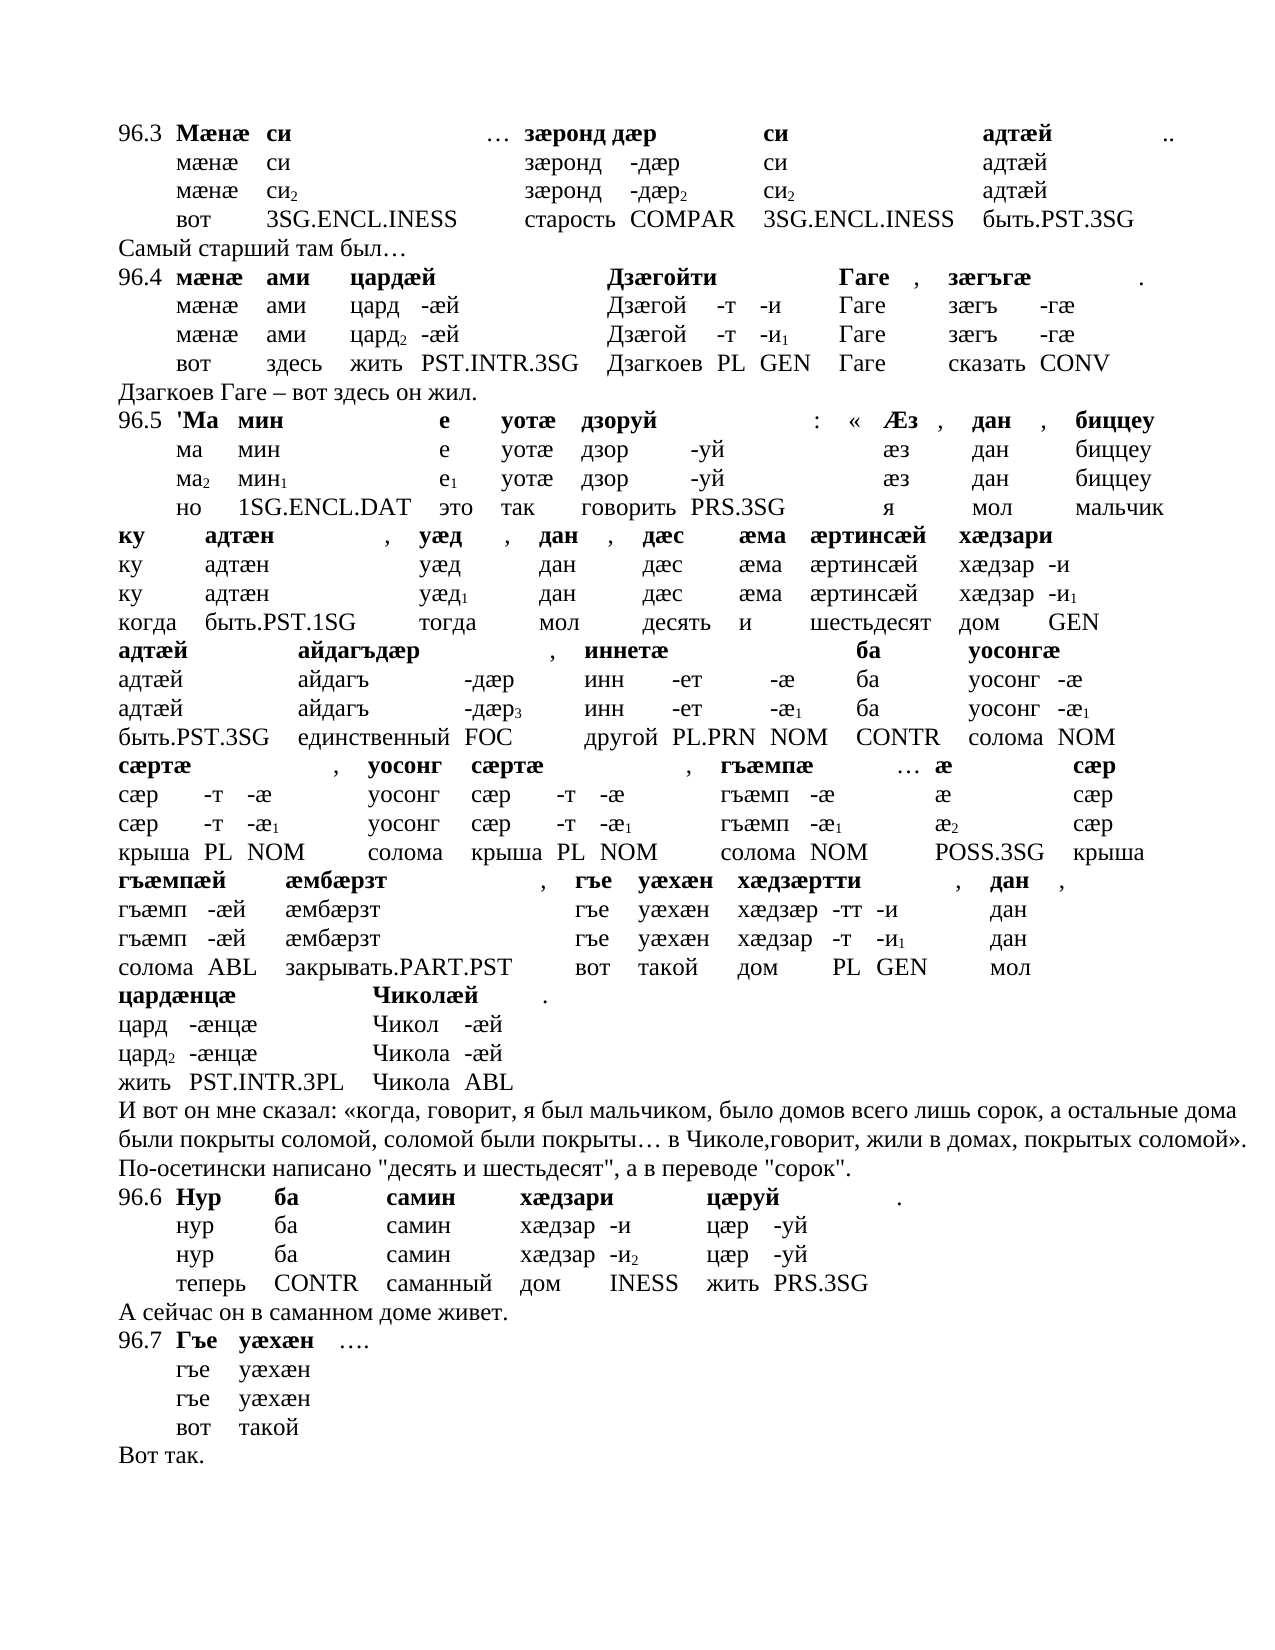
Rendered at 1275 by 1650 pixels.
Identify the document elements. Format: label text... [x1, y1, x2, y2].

text зæгъ [948, 291, 1026, 319]
text здесь [266, 348, 322, 377]
text Дзагкоев Гаге – вот здесь он жил. [118, 377, 1249, 406]
text дæс [642, 521, 725, 549]
text , [1058, 866, 1079, 894]
text солома [368, 837, 443, 866]
text По-осетински написано "десять и шестьдесят", а в переводе "сорок". [118, 1153, 1249, 1182]
text дзоруй [581, 406, 799, 434]
text си [266, 147, 458, 176]
text 3SG.ENCL.INESS [266, 204, 458, 233]
text -и1 [1048, 578, 1099, 607]
text NOM [247, 837, 305, 866]
text NOM [599, 837, 658, 866]
text мин [238, 434, 411, 463]
text е1 [439, 463, 473, 492]
text -æй [207, 894, 258, 923]
text вот [176, 348, 238, 377]
text дан [539, 578, 580, 607]
text дзор [581, 463, 677, 492]
text Нур [176, 1182, 260, 1211]
text сказать [948, 348, 1026, 377]
text А сейчас он в саманном доме живет. [118, 1297, 1249, 1326]
text æ [934, 779, 1045, 808]
text -тт [832, 894, 862, 923]
text дан [972, 434, 1013, 463]
text адтæй [118, 693, 270, 722]
text ABL [464, 1067, 514, 1096]
text -æнцæ [189, 1038, 345, 1067]
text уæхæн [638, 894, 710, 923]
text , [549, 636, 570, 664]
text Дзагкоев [607, 348, 703, 377]
text уотæ [501, 406, 567, 434]
text 96.5 [118, 406, 162, 434]
text айдагъ [298, 693, 450, 722]
text вот [176, 1412, 211, 1441]
text цард2 [118, 1038, 175, 1067]
text ма [176, 434, 210, 463]
text зæгъгæ [948, 262, 1124, 291]
text уотæ [501, 463, 553, 492]
text уосонг [368, 808, 443, 837]
text зæронд [524, 176, 616, 204]
text зæронд дæр [524, 118, 749, 147]
text ба [274, 1239, 359, 1268]
text гъе [176, 1354, 211, 1383]
text Æз [883, 406, 923, 434]
text сæр [1073, 779, 1145, 808]
text CONTR [274, 1268, 359, 1297]
text гъæмп [118, 894, 194, 923]
text 96.3 [118, 118, 162, 147]
text NOM [810, 837, 868, 866]
text мол [990, 952, 1031, 981]
text . [542, 981, 563, 1009]
text уæд [419, 521, 490, 549]
text закрывать.PART.PST [285, 952, 512, 981]
text гъæмп [720, 808, 796, 837]
text так [501, 492, 553, 521]
text -æ [810, 779, 868, 808]
text гъе [575, 923, 610, 952]
text хæдзар [737, 923, 818, 952]
text æз [883, 463, 909, 492]
text -æ [599, 779, 658, 808]
text PRS.3SG [773, 1268, 869, 1297]
text уосонг [968, 664, 1044, 693]
text цард2 [350, 319, 407, 348]
text ами [266, 262, 336, 291]
text -и1 [876, 923, 928, 952]
text адтæн [204, 549, 357, 578]
text -т [717, 319, 746, 348]
text самин [386, 1239, 492, 1268]
text си2 [763, 176, 955, 204]
text сæр [118, 779, 190, 808]
text биццеу [1075, 406, 1178, 434]
text -æй [421, 291, 579, 319]
text другой [584, 722, 658, 751]
text цард [350, 291, 407, 319]
text цæруй [706, 1182, 882, 1211]
text И вот он мне сказал: «когда, говорит, я был мальчиком, было домов всего лишь сорок, а остальные дома были покрыты соломой, соломой были покрыты… в Чиколе,говорит, жили в домах, покрытых соломой». [118, 1096, 1249, 1153]
text -дæр [630, 147, 735, 176]
text POSS.3SG [934, 837, 1045, 866]
text -дæр3 [464, 693, 522, 722]
text ку [118, 521, 191, 549]
text æз [883, 434, 909, 463]
text Гаге [839, 291, 886, 319]
text гъæмпæй [118, 866, 271, 894]
text сæр [471, 808, 543, 837]
text дом [959, 607, 1034, 636]
text , [955, 866, 976, 894]
text NOM [770, 722, 828, 751]
text хæдзар [959, 578, 1034, 607]
text солома [118, 952, 194, 981]
text æртинсæй [810, 521, 945, 549]
text си [266, 118, 472, 147]
text -æ1 [1057, 693, 1116, 722]
text … [485, 118, 511, 147]
text и [739, 607, 782, 636]
text хæдзар [959, 549, 1034, 578]
text -и2 [609, 1239, 679, 1268]
text … [896, 751, 921, 779]
text цард [118, 1009, 175, 1038]
text 'Ма [176, 406, 224, 434]
text -уй [690, 463, 786, 492]
text си [763, 147, 955, 176]
text биццеу [1075, 463, 1164, 492]
text -уй [773, 1211, 869, 1239]
text CONV [1039, 348, 1110, 377]
text дзор [581, 434, 677, 463]
text , [504, 521, 525, 549]
text мальчик [1075, 492, 1164, 521]
text CONTR [856, 722, 941, 751]
text Гъе [176, 1326, 225, 1354]
text единственный [298, 722, 450, 751]
text -æй [421, 319, 579, 348]
text -æ [770, 664, 828, 693]
text сæртæ [471, 751, 672, 779]
text æма [739, 549, 782, 578]
text теперь [176, 1268, 246, 1297]
text дан [972, 463, 1013, 492]
text GEN [1048, 607, 1099, 636]
text хæдзар [520, 1239, 596, 1268]
text -и [759, 291, 811, 319]
text е [439, 406, 487, 434]
text айдагъ [298, 664, 450, 693]
text Гаге [839, 319, 886, 348]
text самин [386, 1211, 492, 1239]
text хæдзæртти [737, 866, 941, 894]
text , [540, 866, 561, 894]
text -дæр2 [630, 176, 735, 204]
text , [607, 521, 628, 549]
text си2 [266, 176, 458, 204]
text десять [642, 607, 711, 636]
text уосонг [968, 693, 1044, 722]
text сæр [1073, 751, 1158, 779]
text Гаге [839, 262, 899, 291]
text когда [118, 607, 177, 636]
text инн [584, 664, 658, 693]
text дан [990, 894, 1031, 923]
text жить [350, 348, 407, 377]
text ма2 [176, 463, 210, 492]
text -т [204, 808, 233, 837]
text зæгъ [948, 319, 1026, 348]
text быть.PST.3SG [982, 204, 1134, 233]
text Мæнæ [176, 118, 252, 147]
text цæр [706, 1211, 759, 1239]
text цардæнцæ [118, 981, 358, 1009]
text е [439, 434, 473, 463]
text æмбæрзт [285, 866, 526, 894]
text гъе [575, 866, 624, 894]
text гъæмпæ [720, 751, 882, 779]
text -т [204, 779, 233, 808]
text Чиколæй [372, 981, 528, 1009]
text мæнæ [176, 262, 252, 291]
text но [176, 492, 210, 521]
text хæдзари [959, 521, 1113, 549]
text « [848, 406, 869, 434]
text вот [176, 204, 238, 233]
text жить [118, 1067, 175, 1096]
text старость [524, 204, 616, 233]
text мол [972, 492, 1013, 521]
text 1SG.ENCL.DAT [238, 492, 411, 521]
text мæнæ [176, 291, 238, 319]
text крыша [471, 837, 543, 866]
text -т [832, 923, 862, 952]
text цæр [706, 1239, 759, 1268]
text дан [972, 406, 1027, 434]
text дæс [642, 549, 711, 578]
text ами [266, 291, 322, 319]
text Чикол [372, 1009, 450, 1038]
text 96.6 [118, 1182, 162, 1211]
text -и [1048, 549, 1099, 578]
text дан [990, 866, 1045, 894]
text -гæ [1039, 291, 1110, 319]
text GEN [759, 348, 811, 377]
text хæдзари [520, 1182, 693, 1211]
text Дзæгойти [607, 262, 825, 291]
text -и [876, 894, 928, 923]
text ABL [207, 952, 258, 981]
text нур [176, 1211, 246, 1239]
text -ет [672, 664, 756, 693]
text PL [717, 348, 746, 377]
text -т [717, 291, 746, 319]
text æмбæрзт [285, 923, 512, 952]
text ку [118, 549, 177, 578]
text PL [832, 952, 862, 981]
text тогда [419, 607, 477, 636]
text быть.PST.1SG [204, 607, 357, 636]
text , [913, 262, 934, 291]
text мæнæ [176, 319, 238, 348]
text айдагъдæр [298, 636, 536, 664]
text адтæй [118, 664, 270, 693]
text солома [968, 722, 1044, 751]
text PRS.3SG [690, 492, 786, 521]
text -æй [464, 1038, 514, 1067]
text ба [856, 693, 941, 722]
text уæхæн [638, 866, 723, 894]
text 96.7 [118, 1326, 162, 1354]
text хæдзæр [737, 894, 818, 923]
text -уй [773, 1239, 869, 1268]
text …. [338, 1326, 369, 1354]
text адтæй [982, 147, 1134, 176]
text æртинсæй [810, 578, 931, 607]
text я [883, 492, 909, 521]
text INESS [609, 1268, 679, 1297]
text солома [720, 837, 796, 866]
text быть.PST.3SG [118, 722, 270, 751]
text иннетæ [584, 636, 842, 664]
text уæхæн [239, 1326, 324, 1354]
text адтæй [982, 118, 1148, 147]
text æ [934, 751, 1059, 779]
text это [439, 492, 473, 521]
text PL [204, 837, 233, 866]
text вот [575, 952, 610, 981]
text сæр [1073, 808, 1145, 837]
text -æ [247, 779, 305, 808]
text ба [274, 1182, 372, 1211]
text -гæ [1039, 319, 1110, 348]
text -ет [672, 693, 756, 722]
text -и [609, 1211, 679, 1239]
text уосонг [368, 779, 443, 808]
text мæнæ [176, 147, 238, 176]
text : [813, 406, 834, 434]
text FOC [464, 722, 522, 751]
text -уй [690, 434, 786, 463]
text Дзæгой [607, 291, 703, 319]
text 96.4 [118, 262, 162, 291]
text PST.INTR.3SG [421, 348, 579, 377]
text æртинсæй [810, 549, 931, 578]
text , [686, 751, 707, 779]
text ку [118, 578, 177, 607]
text -æй [464, 1009, 514, 1038]
text -æ1 [247, 808, 305, 837]
text адтæй [982, 176, 1134, 204]
text COMPAR [630, 204, 735, 233]
text гъе [575, 894, 610, 923]
text уæд1 [419, 578, 477, 607]
text -æ1 [810, 808, 868, 837]
text -т [556, 808, 586, 837]
text уæхæн [239, 1354, 311, 1383]
text -æ [1057, 664, 1116, 693]
text .. [1162, 118, 1183, 147]
text ба [856, 664, 941, 693]
text мин1 [238, 463, 411, 492]
text гъæмп [720, 779, 796, 808]
text дан [990, 923, 1031, 952]
text -æ1 [599, 808, 658, 837]
text PL.PRN [672, 722, 756, 751]
text дан [539, 549, 580, 578]
text сæртæ [118, 751, 319, 779]
text хæдзар [520, 1211, 596, 1239]
text уосонг [368, 751, 457, 779]
text ами [266, 319, 322, 348]
text Чикола [372, 1067, 450, 1096]
text Чикола [372, 1038, 450, 1067]
text уæхæн [638, 923, 710, 952]
text Дзæгой [607, 319, 703, 348]
text сæр [471, 779, 543, 808]
text NOM [1057, 722, 1116, 751]
text уæд [419, 549, 477, 578]
text дом [737, 952, 818, 981]
text Гаге [839, 348, 886, 377]
text PST.INTR.3PL [189, 1067, 345, 1096]
text мин [238, 406, 425, 434]
text æмбæрзт [285, 894, 512, 923]
text крыша [1073, 837, 1145, 866]
text жить [706, 1268, 759, 1297]
text . [1138, 262, 1159, 291]
text адтæй [118, 636, 284, 664]
text , [937, 406, 958, 434]
text Самый старший там был… [118, 233, 1249, 262]
text , [384, 521, 405, 549]
text мол [539, 607, 580, 636]
text такой [239, 1412, 311, 1441]
text си [763, 118, 969, 147]
text дом [520, 1268, 596, 1297]
text -дæр [464, 664, 522, 693]
text æма [739, 521, 796, 549]
text мæнæ [176, 176, 238, 204]
text гъе [176, 1383, 211, 1412]
text Вот так. [118, 1441, 1249, 1469]
text уосонгæ [968, 636, 1130, 664]
text , [1040, 406, 1061, 434]
text адтæн [204, 578, 357, 607]
text , [333, 751, 354, 779]
text сæр [118, 808, 190, 837]
text зæронд [524, 147, 616, 176]
text гъæмп [118, 923, 194, 952]
text -т [556, 779, 586, 808]
text самин [386, 1182, 506, 1211]
text æ2 [934, 808, 1045, 837]
text -æй [207, 923, 258, 952]
text биццеу [1075, 434, 1164, 463]
text 3SG.ENCL.INESS [763, 204, 955, 233]
text говорить [581, 492, 677, 521]
text инн [584, 693, 658, 722]
text PL [556, 837, 586, 866]
text GEN [876, 952, 928, 981]
text æма [739, 578, 782, 607]
text . [896, 1182, 917, 1211]
text такой [638, 952, 710, 981]
text ба [274, 1211, 359, 1239]
text уæхæн [239, 1383, 311, 1412]
text -æнцæ [189, 1009, 345, 1038]
text -и1 [759, 319, 811, 348]
text адтæн [204, 521, 370, 549]
text ба [856, 636, 954, 664]
text шестьдесят [810, 607, 931, 636]
text цардæй [350, 262, 593, 291]
text саманный [386, 1268, 492, 1297]
text дан [539, 521, 594, 549]
text дæс [642, 578, 711, 607]
text нур [176, 1239, 246, 1268]
text уотæ [501, 434, 553, 463]
text -æ1 [770, 693, 828, 722]
text крыша [118, 837, 190, 866]
